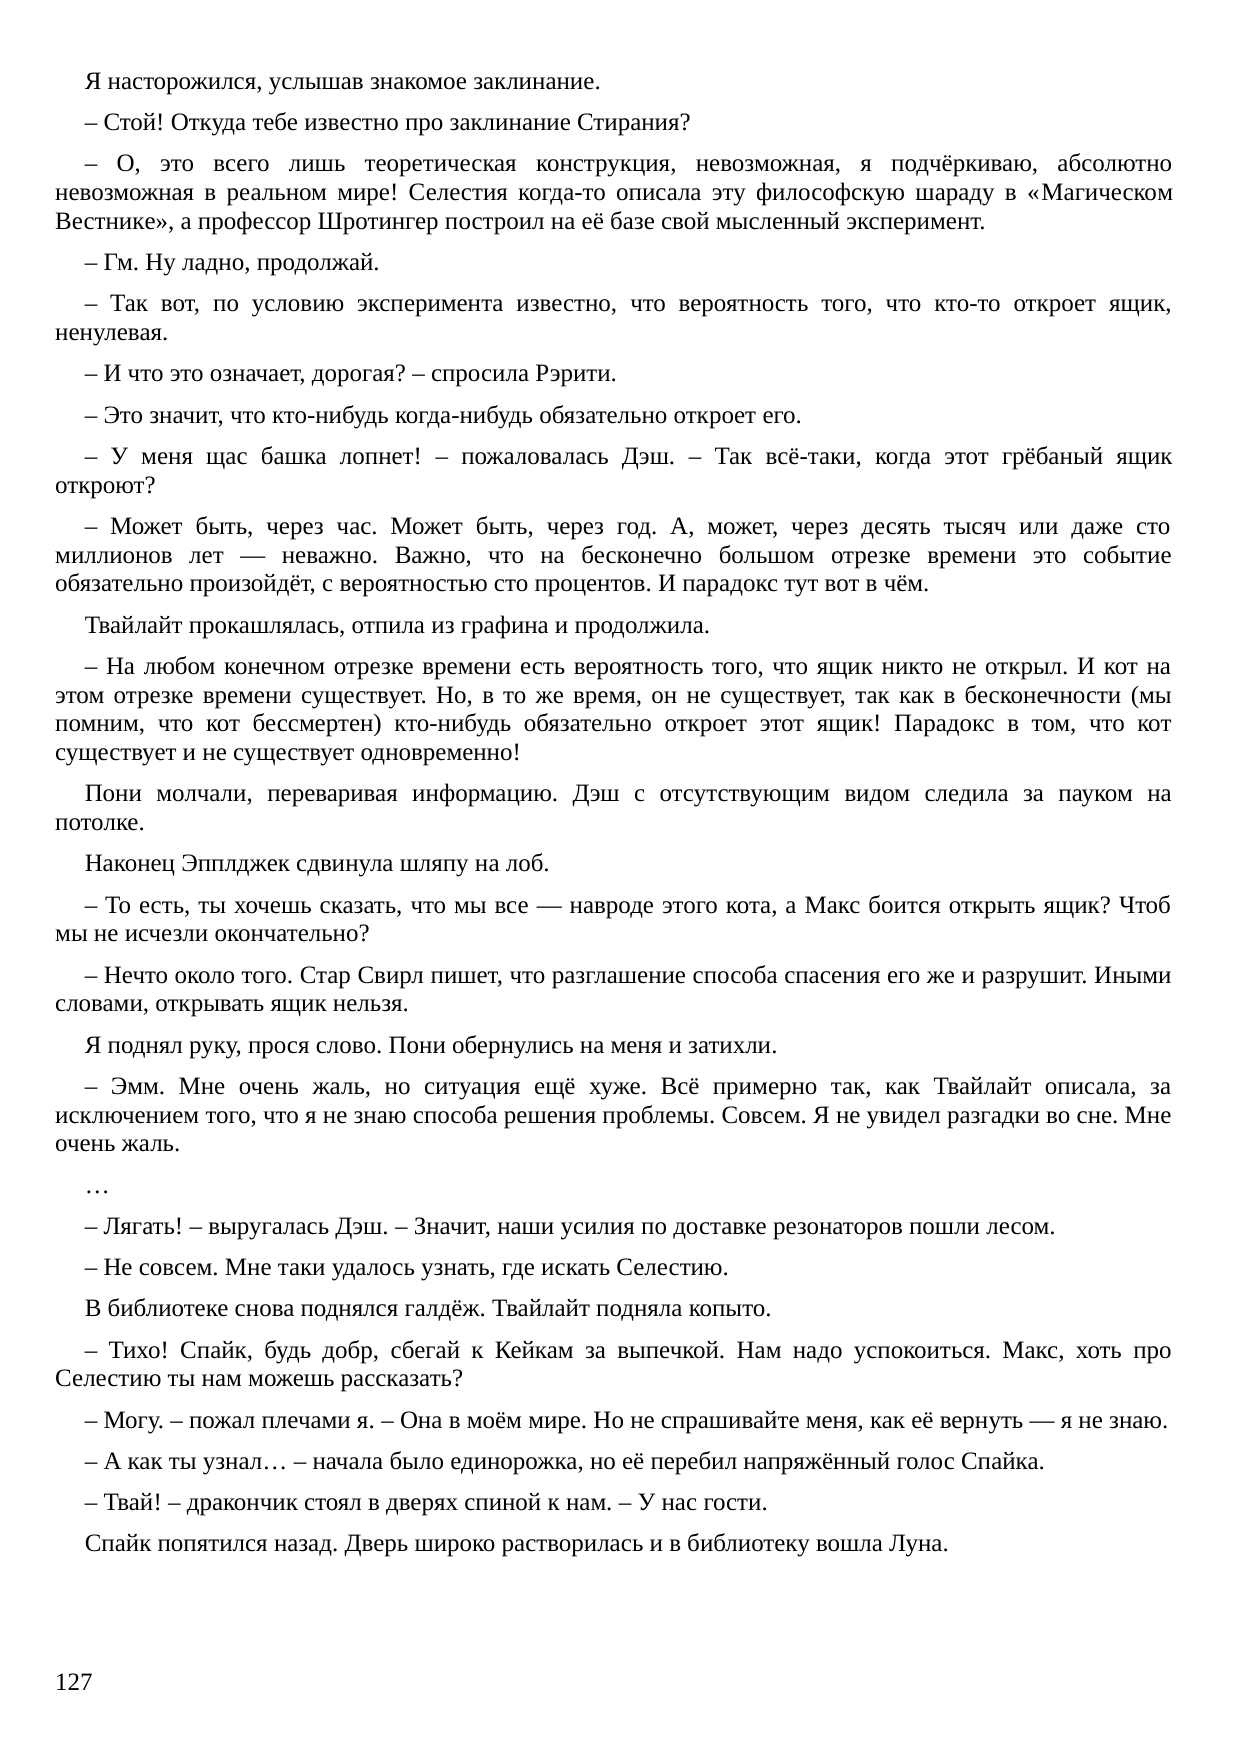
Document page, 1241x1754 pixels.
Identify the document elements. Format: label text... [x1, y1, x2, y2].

text … [55, 1170, 1173, 1198]
text – Эмм. Мне очень жаль, но ситуация ещё хуже. Всё примерно так, как Твайлайт описала, за исключением того, что я не знаю способа решения проблемы. Совсем. Я не увидел разгадки во сне. Мне очень жаль. [55, 1071, 1173, 1157]
text В библиотеке снова поднялся галдёж. Твайлайт подняла копыто. [55, 1293, 1173, 1322]
text Пони молчали, переваривая информацию. Дэш с отсутствующим видом следила за пауком на потолке. [55, 778, 1173, 836]
text – О, это всего лишь теоретическая конструкция, невозможная, я подчёркиваю, абсолютно невозможная в реальном мире! Селестия когда-то описала эту философскую шараду в «Магическом Вестнике», а профессор Шротингер построил на её базе свой мысленный эксперимент. [55, 148, 1173, 235]
text Наконец Эпплджек сдвинула шляпу на лоб. [55, 848, 1173, 877]
text Спайк попятился назад. Дверь широко растворилась и в библиотеку вошла Луна. [55, 1528, 1173, 1557]
text Твайлайт прокашлялась, отпила из графина и продолжила. [55, 610, 1173, 638]
text – Может быть, через час. Может быть, через год. А, может, через десять тысяч или даже сто миллионов лет — неважно. Важно, что на бесконечно большом отрезке времени это событие обязательно произойдёт, с вероятностью сто процентов. И парадокс тут вот в чём. [55, 511, 1173, 597]
text – Могу. – пожал плечами я. – Она в моём мире. Но не спрашивайте меня, как её вернуть — я не знаю. [55, 1405, 1173, 1433]
text Я поднял руку, прося слово. Пони обернулись на меня и затихли. [55, 1030, 1173, 1058]
text – Это значит, что кто-нибудь когда-нибудь обязательно откроет его. [55, 400, 1173, 428]
text – Лягать! – выругалась Дэш. – Значит, наши усилия по доставке резонаторов пошли лесом. [55, 1211, 1173, 1240]
text Я насторожился, услышав знакомое заклинание. [55, 66, 1173, 95]
text – Гм. Ну ладно, продолжай. [55, 247, 1173, 276]
text – Не совсем. Мне таки удалось узнать, где искать Селестию. [55, 1252, 1173, 1281]
text – У меня щас башка лопнет! – пожаловалась Дэш. – Так всё-таки, когда этот грёбаный ящик откроют? [55, 441, 1173, 498]
text – И что это означает, дорогая? – спросила Рэрити. [55, 358, 1173, 387]
text – На любом конечном отрезке времени есть вероятность того, что ящик никто не открыл. И кот на этом отрезке времени существует. Но, в то же время, он не существует, так как в бесконечности (мы помним, что кот бессмертен) кто-нибудь обязательно откроет этот ящик! Парадокс в том, что кот существует и не существует одновременно! [55, 651, 1173, 766]
text – Нечто около того. Стар Свирл пишет, что разглашение способа спасения его же и разрушит. Иными словами, открывать ящик нельзя. [55, 960, 1173, 1017]
text – А как ты узнал… – начала было единорожка, но её перебил напряжённый голос Спайка. [55, 1446, 1173, 1475]
text – Твай! – дракончик стоял в дверях спиной к нам. – У нас гости. [55, 1487, 1173, 1516]
text – Тихо! Спайк, будь добр, сбегай к Кейкам за выпечкой. Нам надо успокоиться. Макс, хоть про Селестию ты нам можешь рассказать? [55, 1335, 1173, 1392]
text – Так вот, по условию эксперимента известно, что вероятность того, что кто-то откроет ящик, ненулевая. [55, 288, 1173, 346]
text – Стой! Откуда тебе известно про заклинание Стирания? [55, 107, 1173, 136]
text – То есть, ты хочешь сказать, что мы все — навроде этого кота, а Макс боится открыть ящик? Чтоб мы не исчезли окончательно? [55, 890, 1173, 947]
